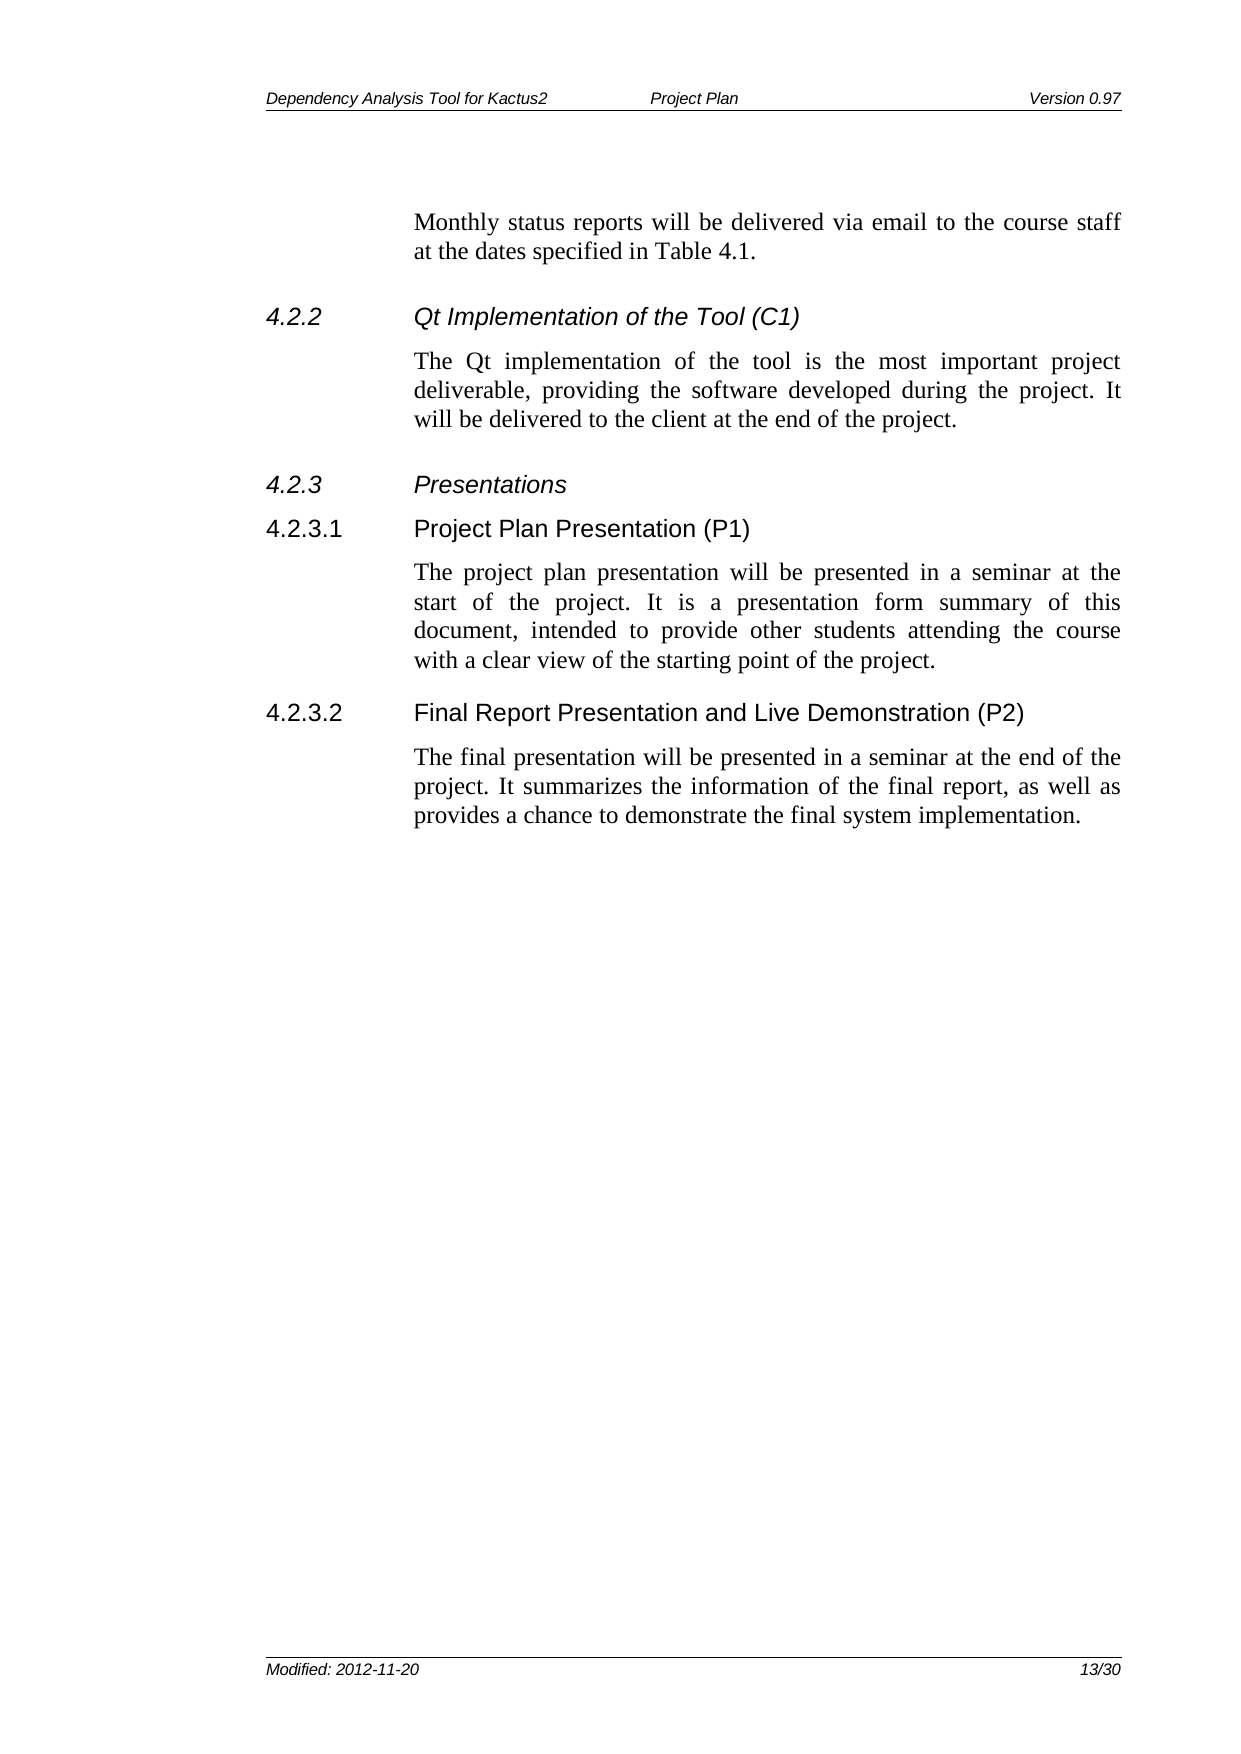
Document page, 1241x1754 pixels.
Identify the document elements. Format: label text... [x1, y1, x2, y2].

subtitle Qt Implementation of the Tool (C1) [266, 302, 1122, 331]
text The Qt implementation of the tool is the most important project deliverable, providing the software developed during the project. It will be delivered to the client at the end of the project. [413, 346, 1122, 433]
text Monthly status reports will be delivered via email to the course staff at the dates specified in Table 4.1. [413, 207, 1122, 265]
text The project plan presentation will be presented in a seminar at the start of the project. It is a presentation form summary of this document, intended to provide other students attending the course with a clear view of the starting point of the project. [413, 557, 1122, 673]
subtitle Presentations [266, 470, 1122, 499]
subtitle Project Plan Presentation (P1) [266, 514, 1122, 543]
subtitle Final Report Presentation and Live Demonstration (P2) [266, 698, 1122, 727]
text The final presentation will be presented in a seminar at the end of the project. It summarizes the information of the final report, as well as provides a chance to demonstrate the final system implementation. [413, 742, 1122, 829]
